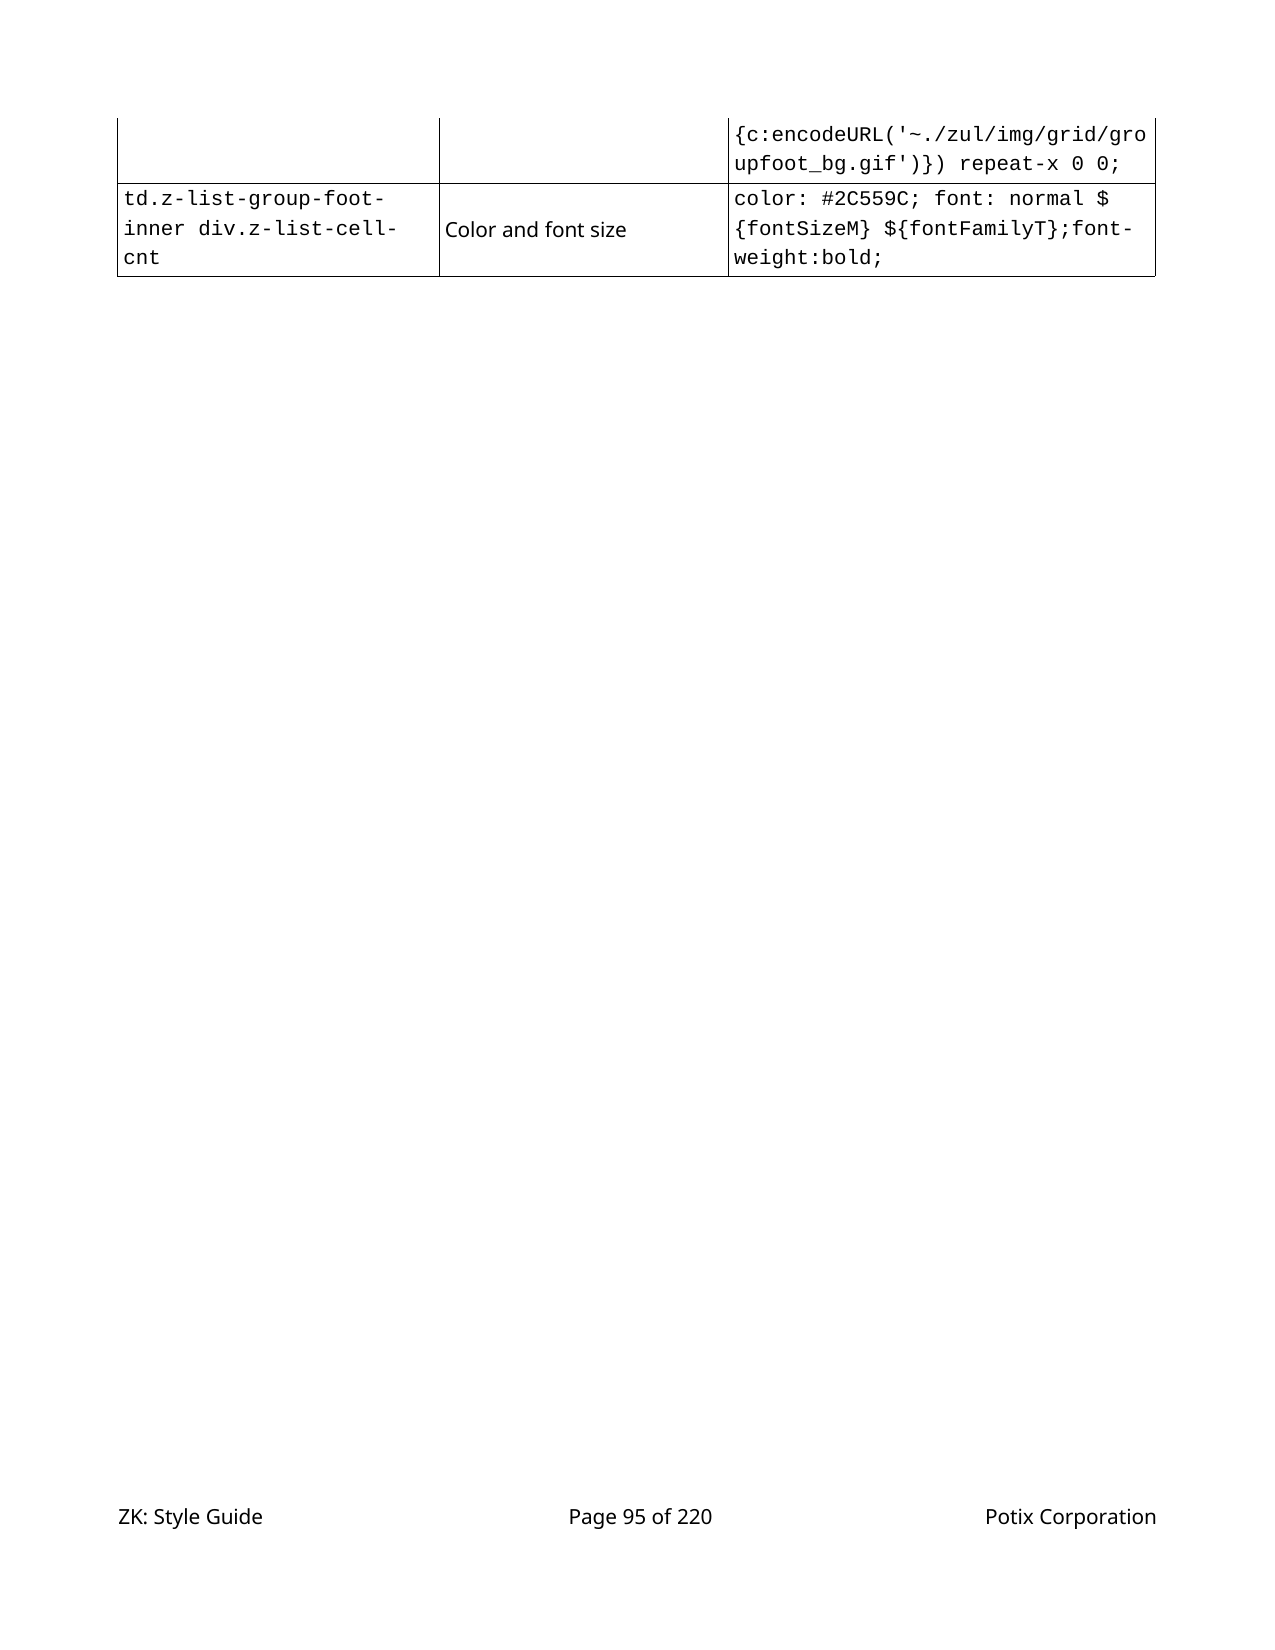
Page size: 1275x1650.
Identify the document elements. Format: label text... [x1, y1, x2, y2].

table_cell {c:encodeURL('~./zul/img/grid/groupfoot_bg.gif')}) repeat-x 0 0; [729, 118, 1155, 183]
table_cell [440, 118, 728, 183]
table_cell [118, 118, 439, 183]
table_cell td.z-list-group-foot-inner div.z-list-cell-cnt [118, 184, 439, 276]
table_cell Color and font size [440, 184, 728, 276]
table_cell color: #2C559C; font: normal ${fontSizeM} ${fontFamilyT};font-weight:bold; [729, 184, 1155, 276]
